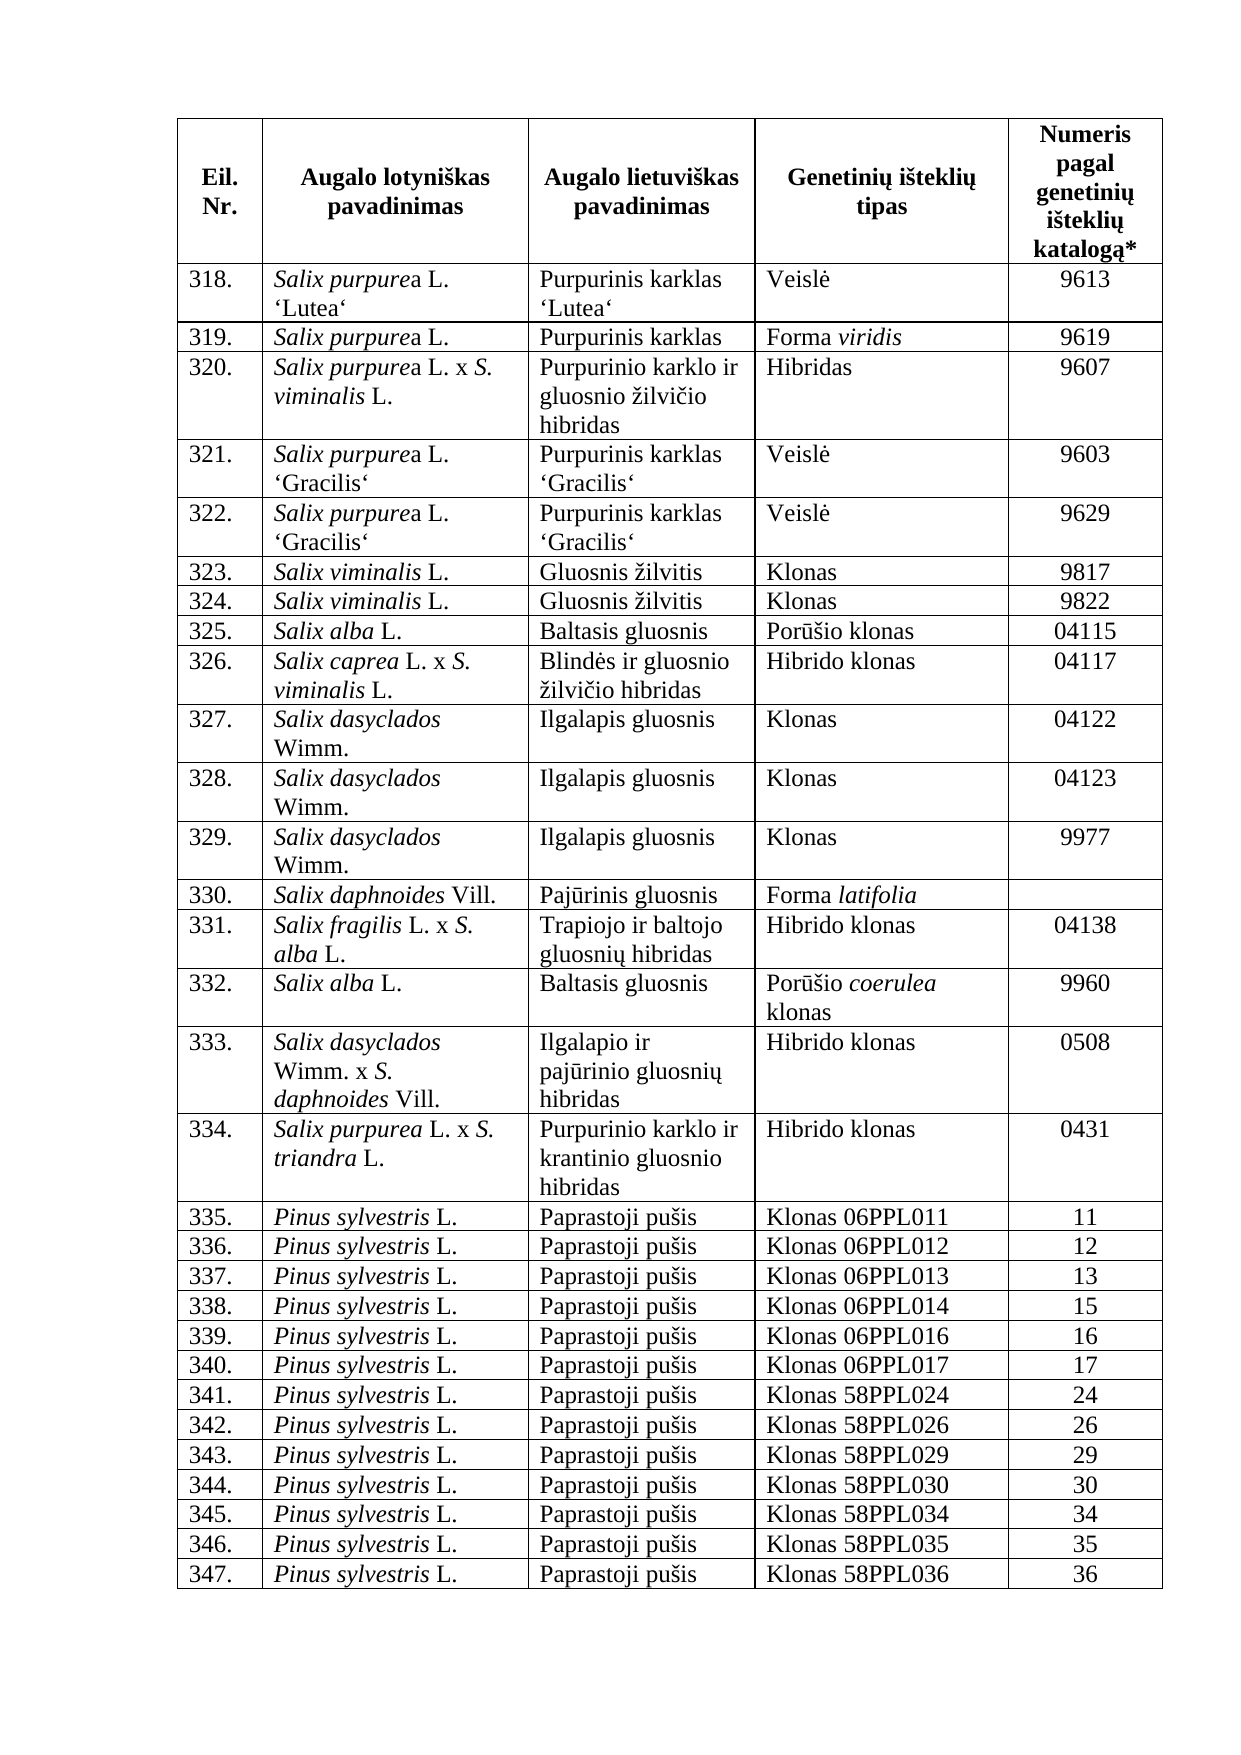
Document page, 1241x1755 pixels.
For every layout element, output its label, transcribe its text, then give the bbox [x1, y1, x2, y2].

table_cell Pinus sylvestris L. [263, 1559, 528, 1588]
table_cell 342. [178, 1410, 262, 1439]
table_cell 9817 [1009, 557, 1162, 585]
table_cell Klonas 06PPL017 [756, 1351, 1008, 1379]
table_cell Purpurinio karklo ir gluosnio žilvičio hibridas [529, 352, 754, 438]
table_cell 34 [1009, 1500, 1162, 1528]
table_cell Baltasis gluosnis [529, 969, 754, 1026]
table_cell Klonas 06PPL013 [756, 1261, 1008, 1290]
table_cell 339. [178, 1321, 262, 1349]
table_cell Ilgalapio ir pajūrinio gluosnių hibridas [529, 1027, 754, 1113]
table_cell Hibridas [756, 352, 1008, 438]
table_cell 327. [178, 705, 262, 762]
table_cell Klonas [756, 557, 1008, 585]
table_cell Salix purpurea L. ‘Gracilis‘ [263, 498, 528, 556]
table_cell 17 [1009, 1351, 1162, 1379]
table_cell Paprastoji pušis [529, 1440, 754, 1469]
table_cell 15 [1009, 1291, 1162, 1320]
table_cell Purpurinis karklas ‘Lutea‘ [529, 264, 754, 321]
table_cell Klonas 58PPL034 [756, 1500, 1008, 1528]
table_cell Pinus sylvestris L. [263, 1261, 528, 1290]
table_cell 344. [178, 1470, 262, 1498]
table_cell Klonas 58PPL026 [756, 1410, 1008, 1439]
table_cell Pinus sylvestris L. [263, 1380, 528, 1409]
table_cell Pinus sylvestris L. [263, 1470, 528, 1498]
table_cell Klonas 58PPL030 [756, 1470, 1008, 1498]
table_cell Salix fragilis L. x S. alba L. [263, 910, 528, 967]
table_cell Salix caprea L. x S. viminalis L. [263, 646, 528, 703]
table_cell 330. [178, 880, 262, 909]
table_cell Paprastoji pušis [529, 1380, 754, 1409]
table_cell Salix purpurea L. x S. triandra L. [263, 1114, 528, 1201]
table_cell Salix viminalis L. [263, 557, 528, 585]
table_cell 04115 [1009, 616, 1162, 645]
table_cell Purpurinis karklas ‘Gracilis‘ [529, 440, 754, 497]
table_cell 335. [178, 1202, 262, 1230]
table_cell 9607 [1009, 352, 1162, 438]
table_cell Purpurinis karklas ‘Gracilis‘ [529, 498, 754, 556]
table_cell 340. [178, 1351, 262, 1379]
table_cell Klonas 06PPL014 [756, 1291, 1008, 1320]
table_cell 322. [178, 498, 262, 556]
table_cell 321. [178, 440, 262, 497]
table_cell Paprastoji pušis [529, 1351, 754, 1379]
table_cell 333. [178, 1027, 262, 1113]
table_cell Klonas 58PPL024 [756, 1380, 1008, 1409]
table_cell Porūšio klonas [756, 616, 1008, 645]
table_cell Hibrido klonas [756, 1027, 1008, 1113]
table_cell Pajūrinis gluosnis [529, 880, 754, 909]
table_cell 9629 [1009, 498, 1162, 556]
table_cell 13 [1009, 1261, 1162, 1290]
table_cell Klonas 06PPL012 [756, 1231, 1008, 1260]
table_cell 329. [178, 822, 262, 879]
table_cell Klonas 06PPL016 [756, 1321, 1008, 1349]
table_cell Salix purpurea L. x S. viminalis L. [263, 352, 528, 438]
table_cell Veislė [756, 440, 1008, 497]
table_cell Pinus sylvestris L. [263, 1291, 528, 1320]
table_cell Paprastoji pušis [529, 1291, 754, 1320]
table_cell Salix alba L. [263, 969, 528, 1026]
table_cell Purpurinis karklas [529, 323, 754, 351]
table_cell 9960 [1009, 969, 1162, 1026]
table_cell Klonas [756, 705, 1008, 762]
table_cell Klonas [756, 763, 1008, 821]
table_cell Pinus sylvestris L. [263, 1500, 528, 1528]
table_cell 29 [1009, 1440, 1162, 1469]
table_cell 9822 [1009, 586, 1162, 615]
table_cell Paprastoji pušis [529, 1470, 754, 1498]
table_cell Klonas 58PPL029 [756, 1440, 1008, 1469]
table_cell Pinus sylvestris L. [263, 1529, 528, 1558]
table_cell Gluosnis žilvitis [529, 557, 754, 585]
table_cell Salix alba L. [263, 616, 528, 645]
table_cell Pinus sylvestris L. [263, 1410, 528, 1439]
table_cell Trapiojo ir baltojo gluosnių hibridas [529, 910, 754, 967]
table_cell 346. [178, 1529, 262, 1558]
table_cell 04123 [1009, 763, 1162, 821]
table_cell Veislė [756, 498, 1008, 556]
table_cell Salix dasyclados Wimm. [263, 822, 528, 879]
table_header Genetinių išteklių tipas [756, 119, 1008, 263]
table_cell Salix dasyclados Wimm. x S. daphnoides Vill. [263, 1027, 528, 1113]
table_cell Salix purpurea L. ‘Lutea‘ [263, 264, 528, 321]
table_cell 26 [1009, 1410, 1162, 1439]
table_cell 24 [1009, 1380, 1162, 1409]
table_cell 337. [178, 1261, 262, 1290]
table_cell 341. [178, 1380, 262, 1409]
table_cell Paprastoji pušis [529, 1559, 754, 1588]
table_header Augalo lotyniškas pavadinimas [263, 119, 528, 263]
table_cell Paprastoji pušis [529, 1500, 754, 1528]
table_cell 9977 [1009, 822, 1162, 879]
table_cell Paprastoji pušis [529, 1529, 754, 1558]
table_cell Veislė [756, 264, 1008, 321]
table_cell 345. [178, 1500, 262, 1528]
table_cell Purpurinio karklo ir krantinio gluosnio hibridas [529, 1114, 754, 1201]
table_cell [1009, 880, 1162, 909]
table_cell Paprastoji pušis [529, 1321, 754, 1349]
table_header Augalo lietuviškas pavadinimas [529, 119, 754, 263]
table_cell 323. [178, 557, 262, 585]
table_cell 11 [1009, 1202, 1162, 1230]
table_cell Paprastoji pušis [529, 1231, 754, 1260]
table_cell Gluosnis žilvitis [529, 586, 754, 615]
table_cell Ilgalapis gluosnis [529, 705, 754, 762]
table_cell 347. [178, 1559, 262, 1588]
table_cell 9619 [1009, 323, 1162, 351]
table_cell Salix dasyclados Wimm. [263, 763, 528, 821]
table_cell Paprastoji pušis [529, 1261, 754, 1290]
table_cell 30 [1009, 1470, 1162, 1498]
table_cell Ilgalapis gluosnis [529, 763, 754, 821]
table_cell 16 [1009, 1321, 1162, 1349]
table_cell 12 [1009, 1231, 1162, 1260]
table_cell Hibrido klonas [756, 646, 1008, 703]
table_cell Salix purpurea L. [263, 323, 528, 351]
table_cell Baltasis gluosnis [529, 616, 754, 645]
table_cell Salix purpurea L. ‘Gracilis‘ [263, 440, 528, 497]
table_cell 343. [178, 1440, 262, 1469]
table_cell 35 [1009, 1529, 1162, 1558]
table_header Numeris pagal genetinių išteklių katalogą* [1009, 119, 1162, 263]
table_cell Pinus sylvestris L. [263, 1440, 528, 1469]
table_cell 324. [178, 586, 262, 615]
table_cell Klonas 06PPL011 [756, 1202, 1008, 1230]
table_cell Ilgalapis gluosnis [529, 822, 754, 879]
table_cell Pinus sylvestris L. [263, 1321, 528, 1349]
table_cell 36 [1009, 1559, 1162, 1588]
table_cell 0508 [1009, 1027, 1162, 1113]
table_cell Forma viridis [756, 323, 1008, 351]
table_cell 326. [178, 646, 262, 703]
table_cell Blindės ir gluosnio žilvičio hibridas [529, 646, 754, 703]
table_cell Pinus sylvestris L. [263, 1202, 528, 1230]
table_cell Salix dasyclados Wimm. [263, 705, 528, 762]
table_cell 04122 [1009, 705, 1162, 762]
table_cell 336. [178, 1231, 262, 1260]
table_cell 338. [178, 1291, 262, 1320]
table_header Eil. Nr. [178, 119, 262, 263]
table_cell Pinus sylvestris L. [263, 1231, 528, 1260]
table_cell Paprastoji pušis [529, 1202, 754, 1230]
table_cell 331. [178, 910, 262, 967]
table_cell Klonas [756, 586, 1008, 615]
table_cell 0431 [1009, 1114, 1162, 1201]
table_cell 334. [178, 1114, 262, 1201]
table_cell Salix daphnoides Vill. [263, 880, 528, 909]
table_cell Porūšio coerulea klonas [756, 969, 1008, 1026]
table_cell 319. [178, 323, 262, 351]
table_cell Klonas [756, 822, 1008, 879]
table_cell Forma latifolia [756, 880, 1008, 909]
table_cell 9603 [1009, 440, 1162, 497]
table_cell 328. [178, 763, 262, 821]
table_cell Hibrido klonas [756, 1114, 1008, 1201]
table_cell Klonas 58PPL036 [756, 1559, 1008, 1588]
table_cell Pinus sylvestris L. [263, 1351, 528, 1379]
table_cell 320. [178, 352, 262, 438]
table_cell 325. [178, 616, 262, 645]
table_cell 04138 [1009, 910, 1162, 967]
table_cell Paprastoji pušis [529, 1410, 754, 1439]
table_cell Hibrido klonas [756, 910, 1008, 967]
table_cell 332. [178, 969, 262, 1026]
table_cell 9613 [1009, 264, 1162, 321]
table_cell 318. [178, 264, 262, 321]
table_cell 04117 [1009, 646, 1162, 703]
table_cell Klonas 58PPL035 [756, 1529, 1008, 1558]
table_cell Salix viminalis L. [263, 586, 528, 615]
